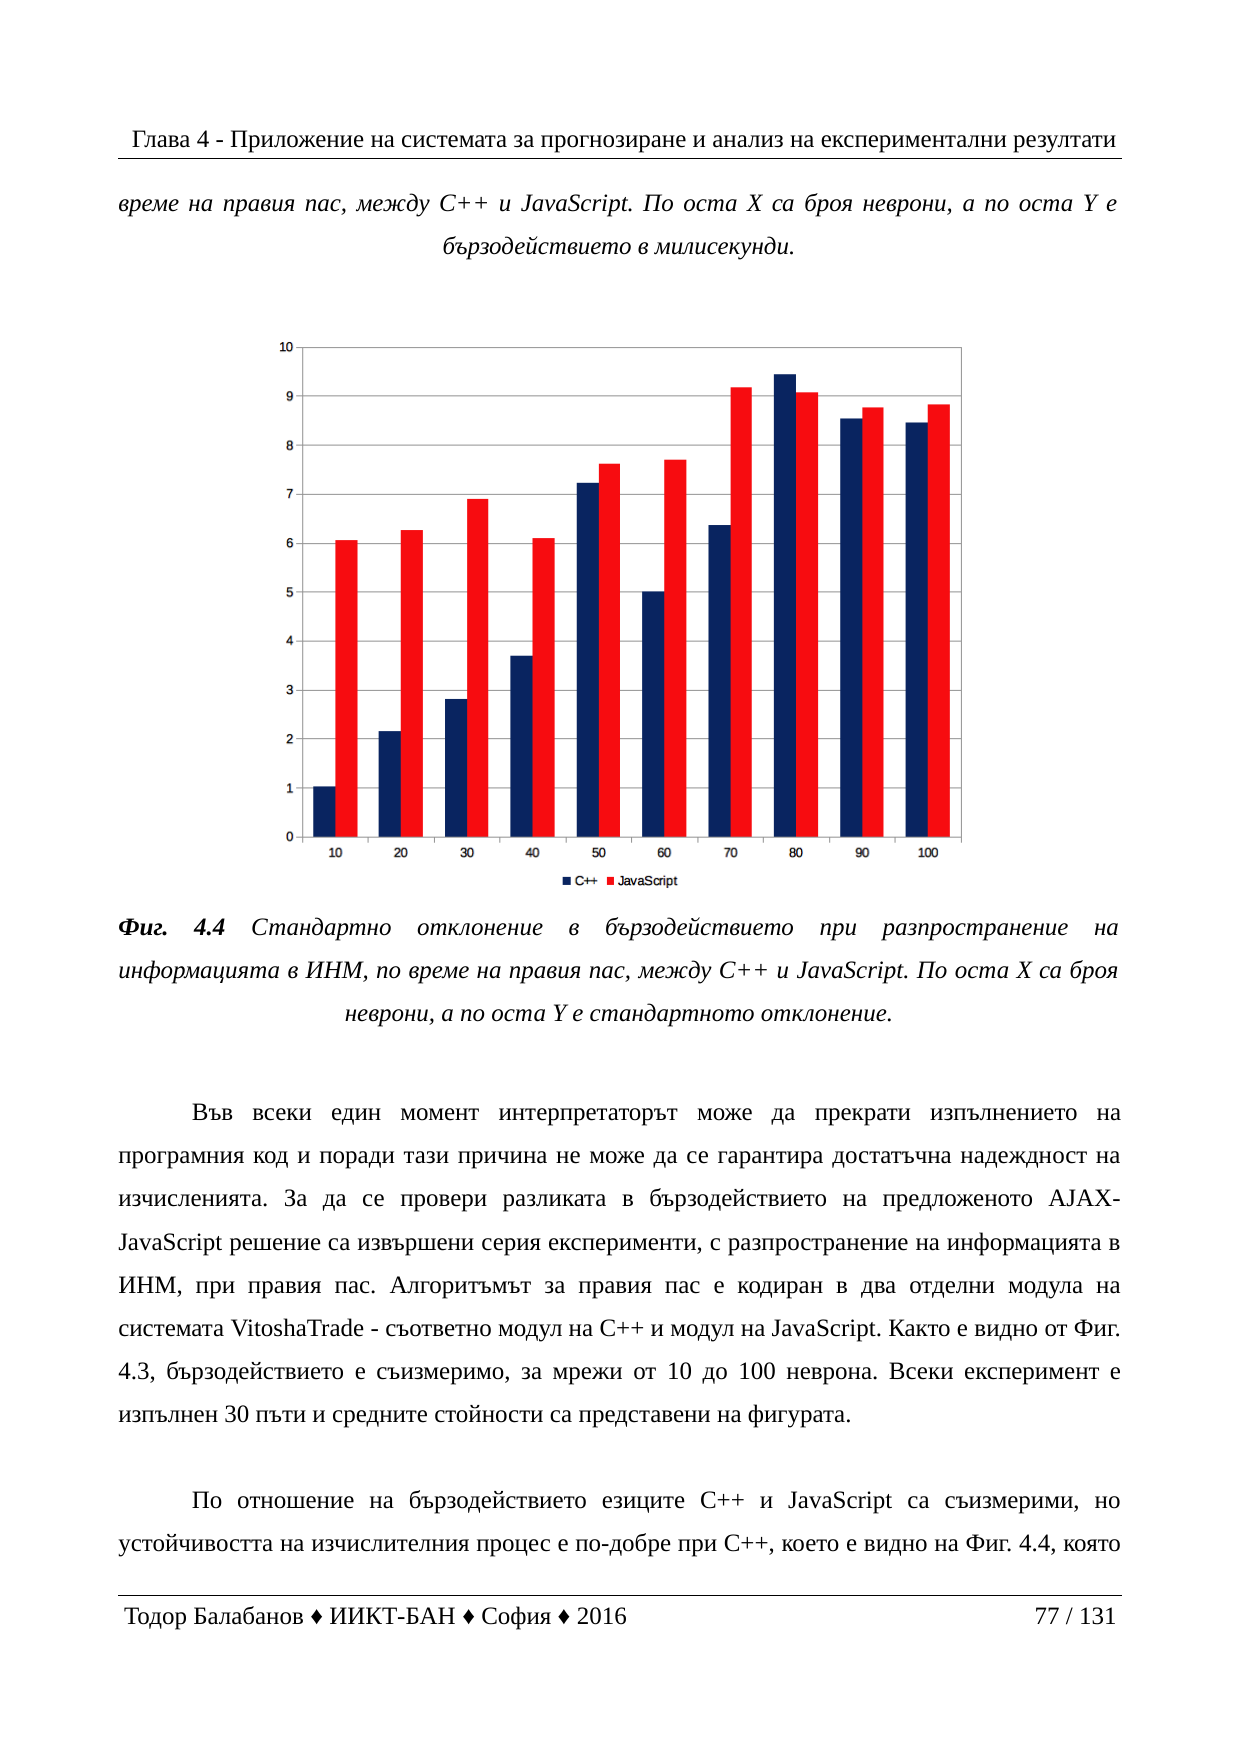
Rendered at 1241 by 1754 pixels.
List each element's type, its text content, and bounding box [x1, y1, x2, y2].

text време на правия пас, между C++ и JavaScript. По оста X са броя неврони, а по оста Y е бързодействието в милисекунди. [118, 188, 1122, 260]
text По отношение на бързодействието езиците C++ и JavaScript са съизмерими, но устойчивостта на изчислителния процес е по-добре при C++, което е видно на Фиг. 4.4, която [118, 1485, 1122, 1557]
text Във всеки един момент интерпретаторът може да прекрати изпълнението на програмния код и поради тази причина не може да се гарантира достатъчна надеждност на изчисленията. За да се провери разликата в бързодействието на предложеното AJAX-JavaScript решение са извършени серия експерименти, с разпространение на информацията в ИНМ, при правия пас. Алгоритъмът за правия пас е кодиран в два отделни модула на системата VitoshaTrade - съответно модул на C++ и модул на JavaScript. Както е видно от Фиг. 4.3, бързодействието е съизмеримо, за мрежи от 10 до 100 неврона. Всеки експеримент е изпълнен 30 пъти и средните стойности са представени на фигурата. [118, 1097, 1122, 1428]
text Фиг. 4.4 Стандартно отклонение в бързодействието при разпространение на информацията в ИНМ, по време на правия пас, между C++ и JavaScript. По оста X са броя неврони, а по оста Y е стандартното отклонение. [118, 898, 1122, 1027]
picture [265, 329, 975, 898]
